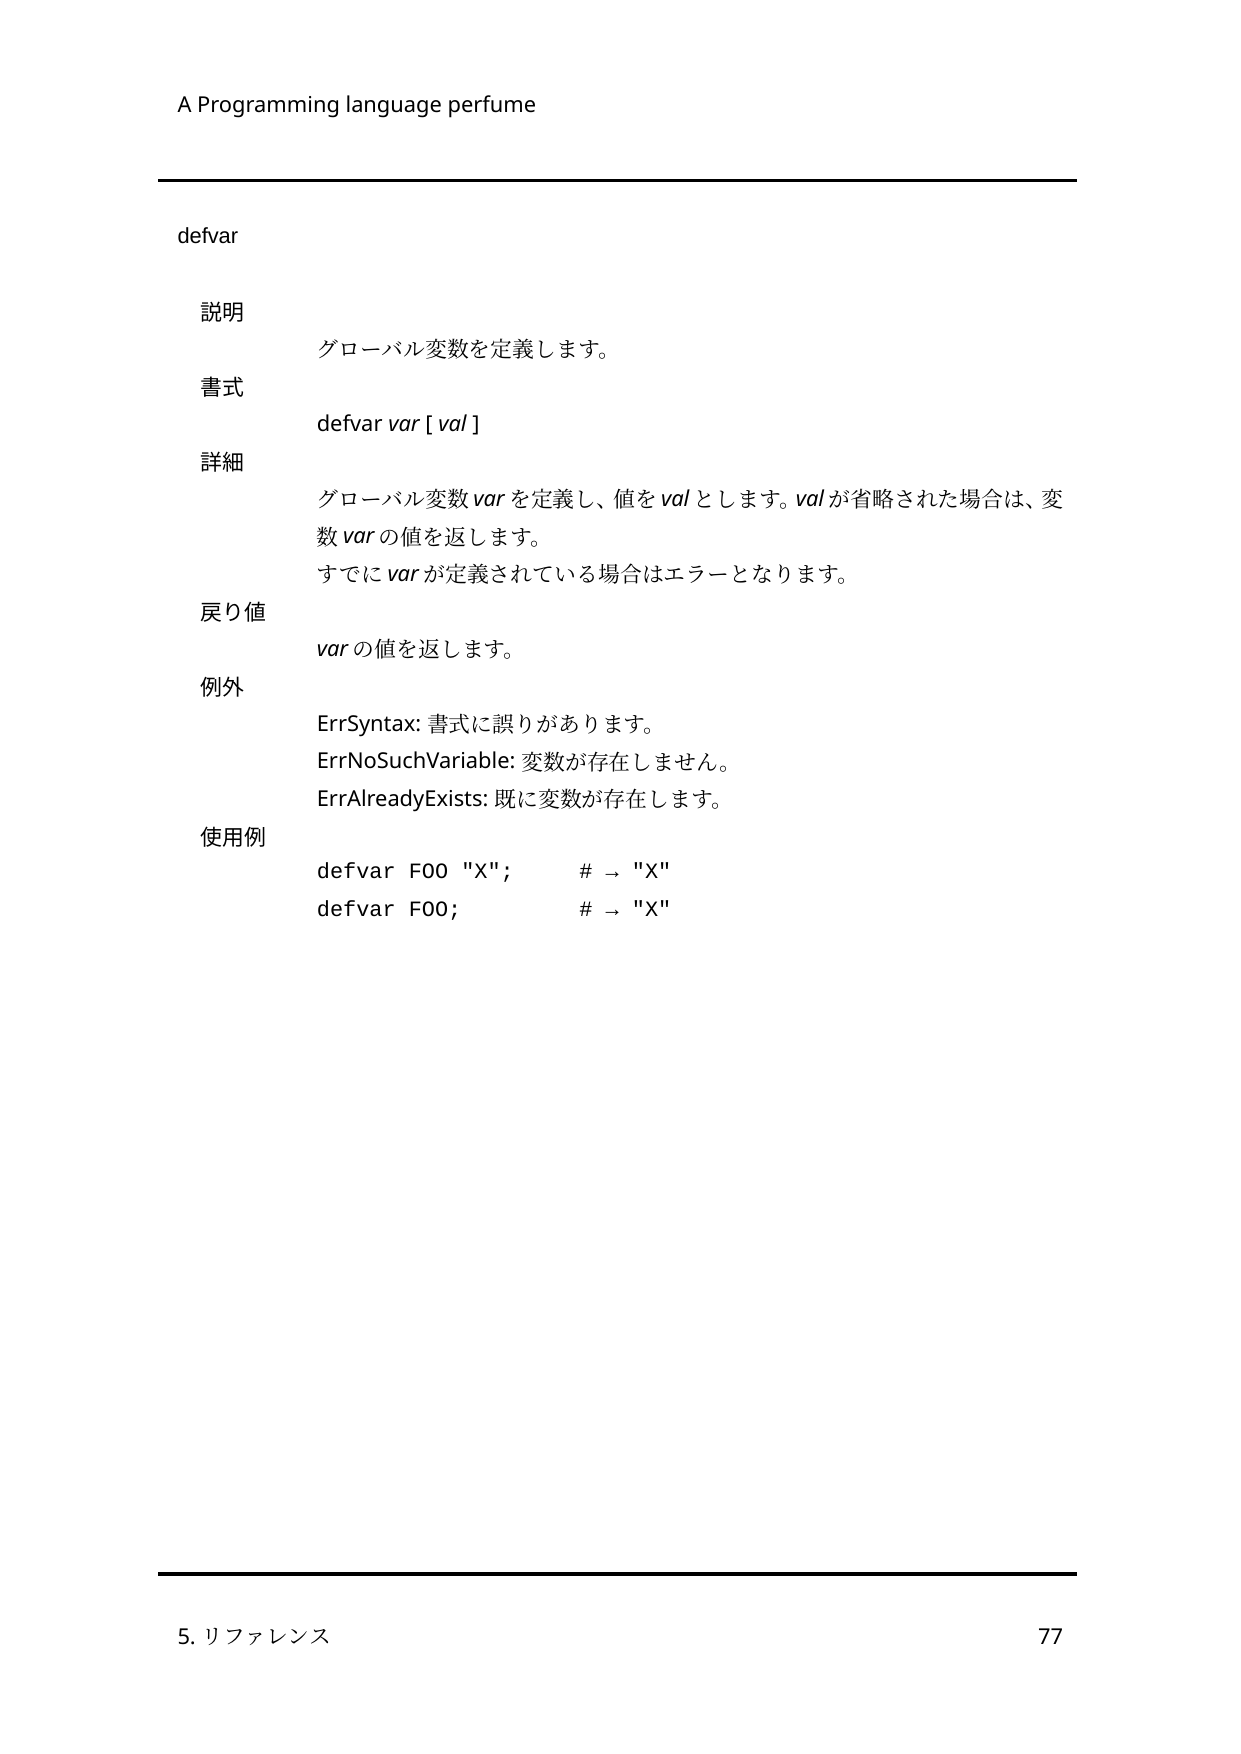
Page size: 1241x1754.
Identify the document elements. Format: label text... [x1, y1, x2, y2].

table_cell varの値を返します。 [317, 592, 1063, 667]
table_cell 詳細 [200, 442, 317, 592]
table_cell defvar var [ val ] [317, 367, 1063, 442]
table_cell ErrSyntax: 書式に誤りがあります。 ErrNoSuchVariable: 変数が存在しません。 ErrAlreadyExists: 既に変数が存在します。 [317, 667, 1063, 817]
table_header 説明 [200, 292, 317, 367]
table_cell 使用例 [200, 817, 317, 929]
table_cell 例外 [200, 667, 317, 817]
table_header グローバル変数を定義します。 [317, 292, 1063, 367]
table_cell グローバル変数varを定義し、値をvalとします。valが省略された場合は、変数varの値を返します。 すでにvarが定義されている場合はエラーとなります。 [317, 442, 1063, 592]
subtitle defvar [177, 217, 1063, 254]
table_cell defvar FOO "X"; # → "X" defvar FOO; # → "X" [317, 817, 1063, 929]
table_cell 戻り値 [200, 592, 317, 667]
table_cell 書式 [200, 367, 317, 442]
